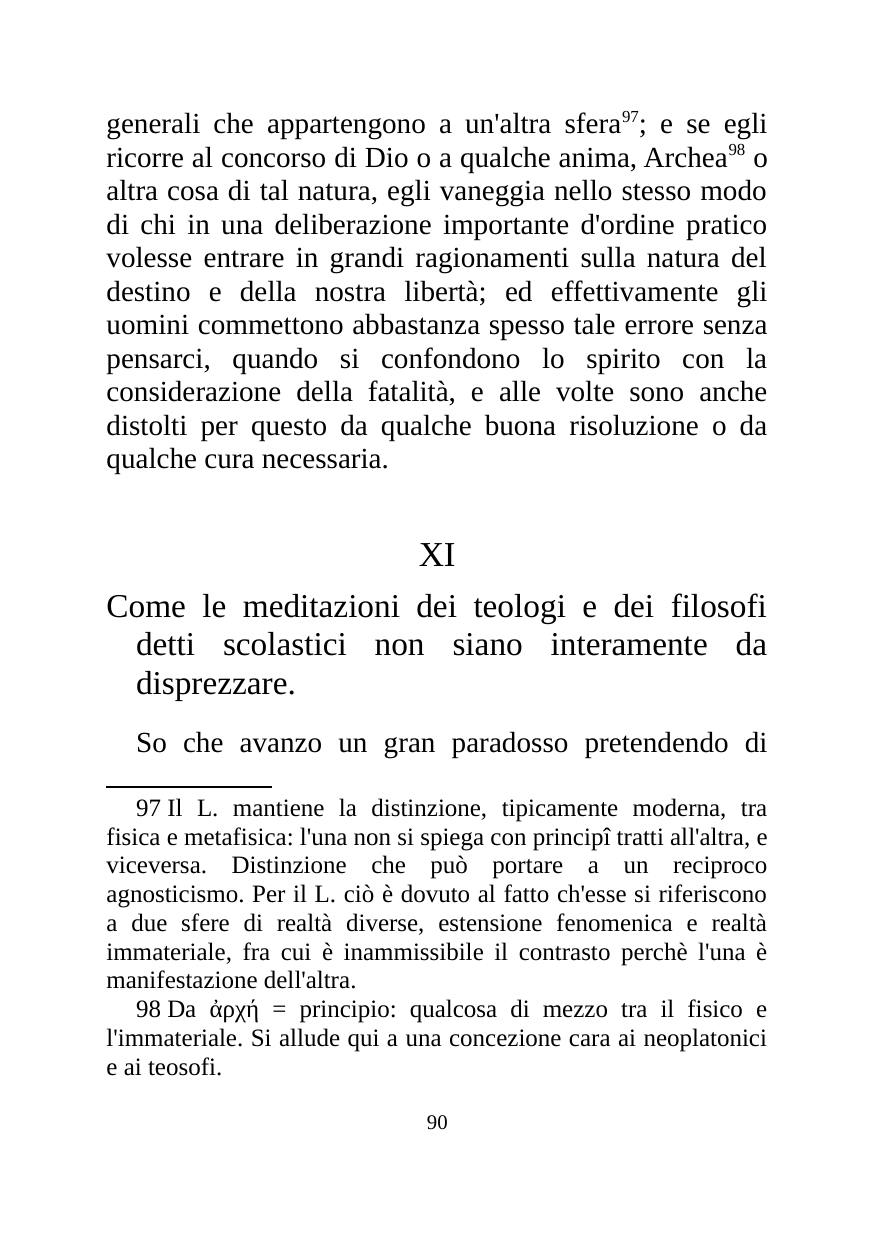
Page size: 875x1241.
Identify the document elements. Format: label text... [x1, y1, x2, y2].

text Da ἀρχή = principio: qualcosa di mezzo tra il fisico e l'immateriale. Si allude qui a una concezione cara ai neoplatonici e ai teosofi. [106, 994, 768, 1080]
text So che avanzo un gran paradosso pretendendo di [106, 725, 768, 758]
text Il L. mantiene la distinzione, tipicamente moderna, tra fisica e metafisica: l'una non si spiega con principî tratti all'altra, e viceversa. Distinzione che può portare a un reciproco agnosticismo. Per il L. ciò è dovuto al fatto ch'esse si riferiscono a due sfere di realtà diverse, estensione fenomenica e realtà immateriale, fra cui è inammissibile il contrasto perchè l'una è manifestazione dell'altra. [106, 793, 768, 994]
subtitle XI [106, 534, 768, 574]
subtitle Come le meditazioni dei teologi e dei filosofi detti scolastici non siano interamente da disprezzare. [106, 586, 768, 701]
text generali che appartengono a un'altra sfera; e se egli ricorre al concorso di Dio o a qualche anima, Archea o altra cosa di tal natura, egli vaneggia nello stesso modo di chi in una deliberazione importante d'ordine pratico volesse entrare in grandi ragionamenti sulla natura del destino e della nostra libertà; ed effettivamente gli uomini commettono abbastanza spesso tale errore senza pensarci, quando si confondono lo spirito con la considerazione della fatalità, e alle volte sono anche distolti per questo da qualche buona risoluzione o da qualche cura necessaria. [106, 106, 768, 475]
